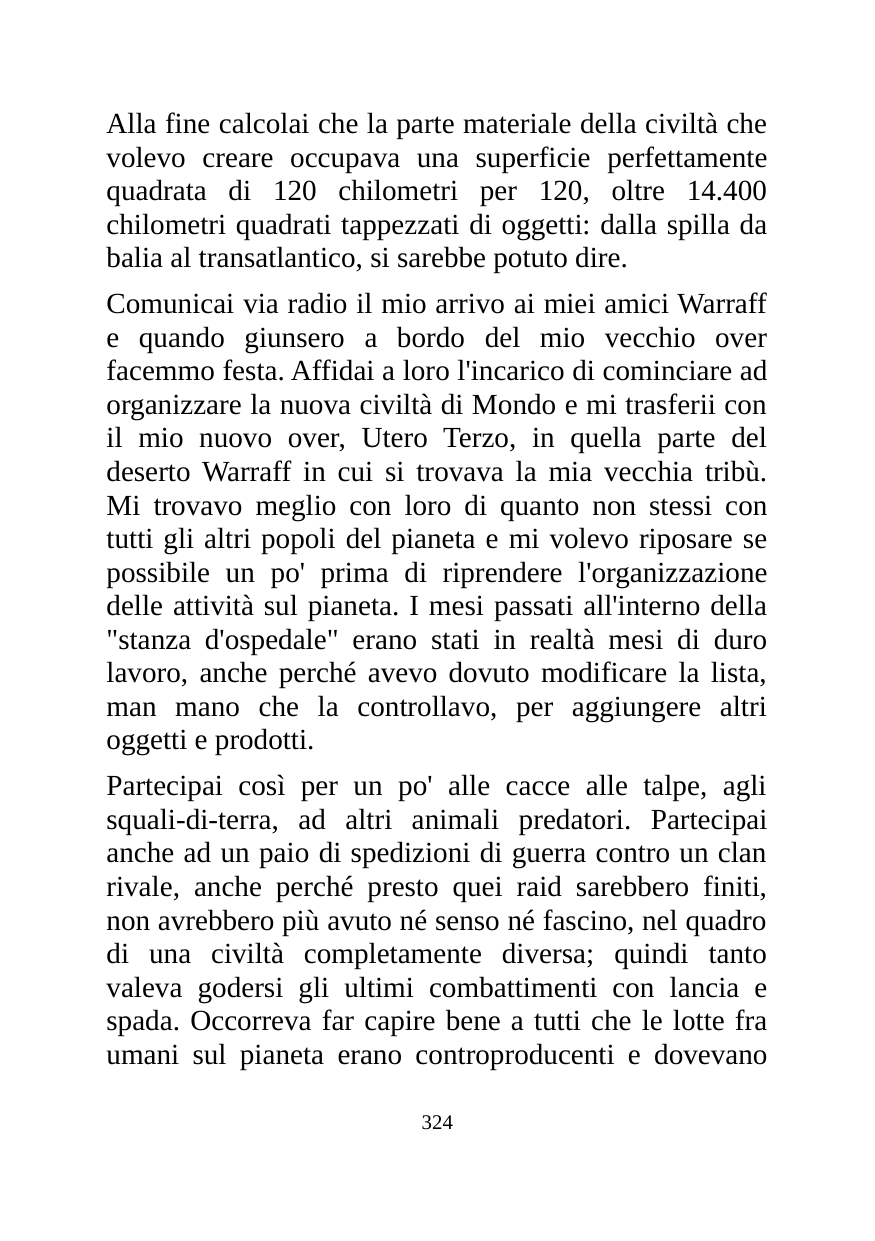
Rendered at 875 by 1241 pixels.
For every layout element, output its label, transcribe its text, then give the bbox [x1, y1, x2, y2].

text Comunicai via radio il mio arrivo ai miei amici Warraff e quando giunsero a bordo del mio vecchio over facemmo festa. Affidai a loro l'incarico di cominciare ad organizzare la nuova civiltà di Mondo e mi trasferii con il mio nuovo over, Utero Terzo, in quella parte del deserto Warraff in cui si trovava la mia vecchia tribù. Mi trovavo meglio con loro di quanto non stessi con tutti gli altri popoli del pianeta e mi volevo riposare se possibile un po' prima di riprendere l'organizzazione delle attività sul pianeta. I mesi passati all'interno della "stanza d'ospedale" erano stati in realtà mesi di duro lavoro, anche perché avevo dovuto modificare la lista, man mano che la controllavo, per aggiungere altri oggetti e prodotti. [106, 286, 768, 756]
text Partecipai così per un po' alle cacce alle talpe, agli squali-di-terra, ad altri animali predatori. Partecipai anche ad un paio di spedizioni di guerra contro un clan rivale, anche perché presto quei raid sarebbero finiti, non avrebbero più avuto né senso né fascino, nel quadro di una civiltà completamente diversa; quindi tanto valeva godersi gli ultimi combattimenti con lancia e spada. Occorreva far capire bene a tutti che le lotte fra umani sul pianeta erano controproducenti e dovevano [106, 768, 768, 1070]
text Alla fine calcolai che la parte materiale della civiltà che volevo creare occupava una superficie perfettamente quadrata di 120 chilometri per 120, oltre 14.400 chilometri quadrati tappezzati di oggetti: dalla spilla da balia al transatlantico, si sarebbe potuto dire. [106, 106, 768, 274]
